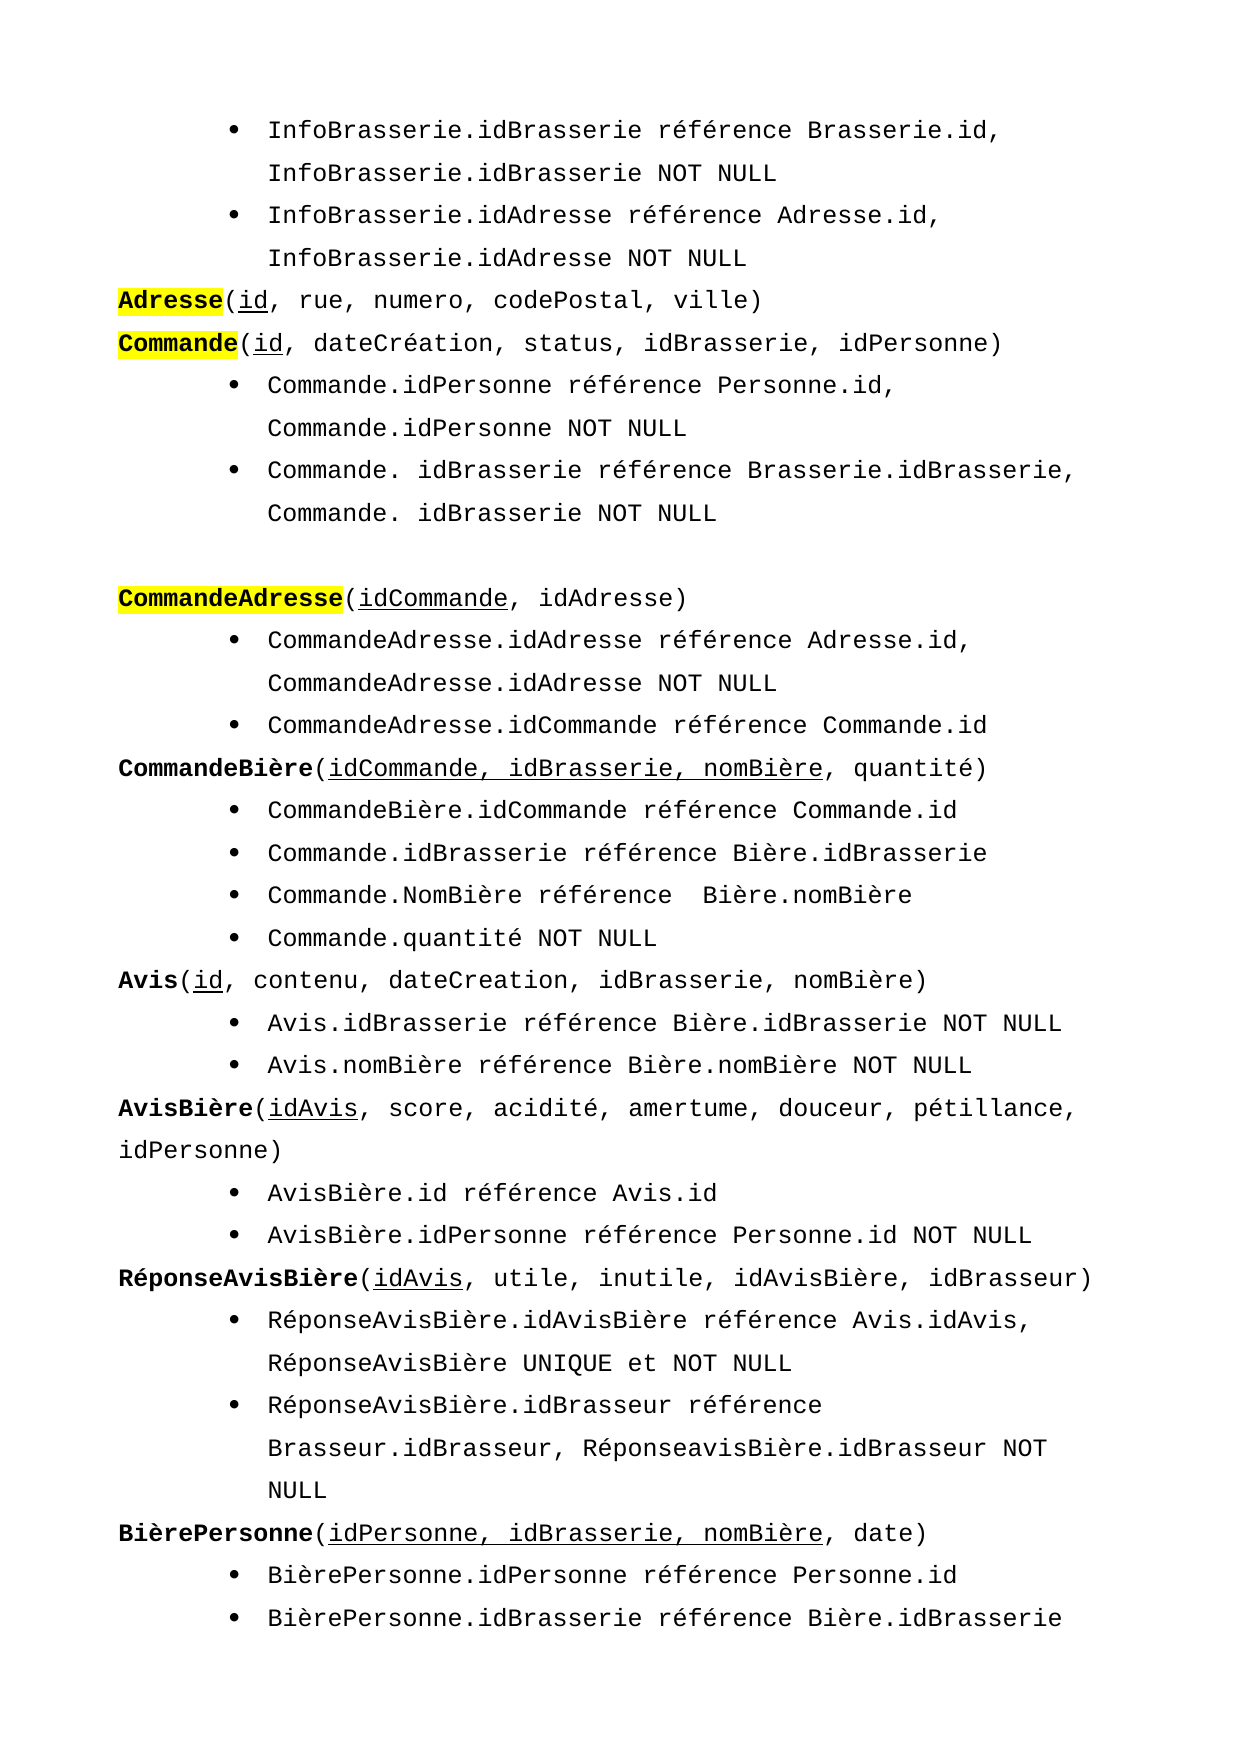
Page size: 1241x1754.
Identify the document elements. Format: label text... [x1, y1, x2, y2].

list Commande.NomBière référence Bière.nomBière [230, 883, 1122, 911]
list InfoBrasserie.idBrasserie référence Brasserie.id, InfoBrasserie.idBrasserie NOT NULL [229, 118, 1122, 189]
text Adresse(id, rue, numero, codePostal, ville) [118, 288, 1122, 316]
list CommandeBière.idCommande référence Commande.id [230, 798, 1122, 826]
list RéponseAvisBière.idAvisBière référence Avis.idAvis, RéponseAvisBière UNIQUE et NOT NULL [230, 1308, 1122, 1379]
text Avis(id, contenu, dateCreation, idBrasserie, nomBière) [118, 968, 1122, 996]
list RéponseAvisBière.idBrasseur référence Brasseur.idBrasseur, RéponseavisBière.idBrasseur NOT NULL [230, 1393, 1122, 1506]
list Commande.quantité NOT NULL [230, 926, 1122, 954]
list CommandeAdresse.idAdresse référence Adresse.id, CommandeAdresse.idAdresse NOT NULL [230, 628, 1122, 699]
list BièrePersonne.idPersonne référence Personne.id [230, 1563, 1122, 1591]
list Commande. idBrasserie référence Brasserie.idBrasserie, [229, 458, 1122, 486]
list AvisBière.idPersonne référence Personne.id NOT NULL [230, 1223, 1122, 1251]
list Avis.idBrasserie référence Bière.idBrasserie NOT NULL [230, 1011, 1122, 1039]
list InfoBrasserie.idAdresse référence Adresse.id, InfoBrasserie.idAdresse NOT NULL [229, 203, 1122, 274]
text CommandeBière(idCommande, idBrasserie, nomBière, quantité) [118, 756, 1122, 784]
text Commande.idPersonne NOT NULL [267, 416, 1122, 444]
list Commande.idPersonne référence Personne.id, [229, 373, 1122, 401]
list CommandeAdresse.idCommande référence Commande.id [230, 713, 1122, 741]
text Commande(id, dateCréation, status, idBrasserie, idPersonne) [118, 331, 1122, 359]
text Commande. idBrasserie NOT NULL [267, 501, 1122, 529]
text AvisBière(idAvis, score, acidité, amertume, douceur, pétillance, idPersonne) [118, 1096, 1122, 1166]
list Avis.nomBière référence Bière.nomBière NOT NULL [230, 1053, 1122, 1081]
text BièrePersonne(idPersonne, idBrasserie, nomBière, date) [118, 1521, 1122, 1549]
list AvisBière.id référence Avis.id [230, 1181, 1122, 1209]
list Commande.idBrasserie référence Bière.idBrasserie [230, 841, 1122, 869]
text CommandeAdresse(idCommande, idAdresse) [118, 586, 1122, 614]
text RéponseAvisBière(idAvis, utile, inutile, idAvisBière, idBrasseur) [118, 1266, 1122, 1294]
list BièrePersonne.idBrasserie référence Bière.idBrasserie [230, 1606, 1122, 1634]
